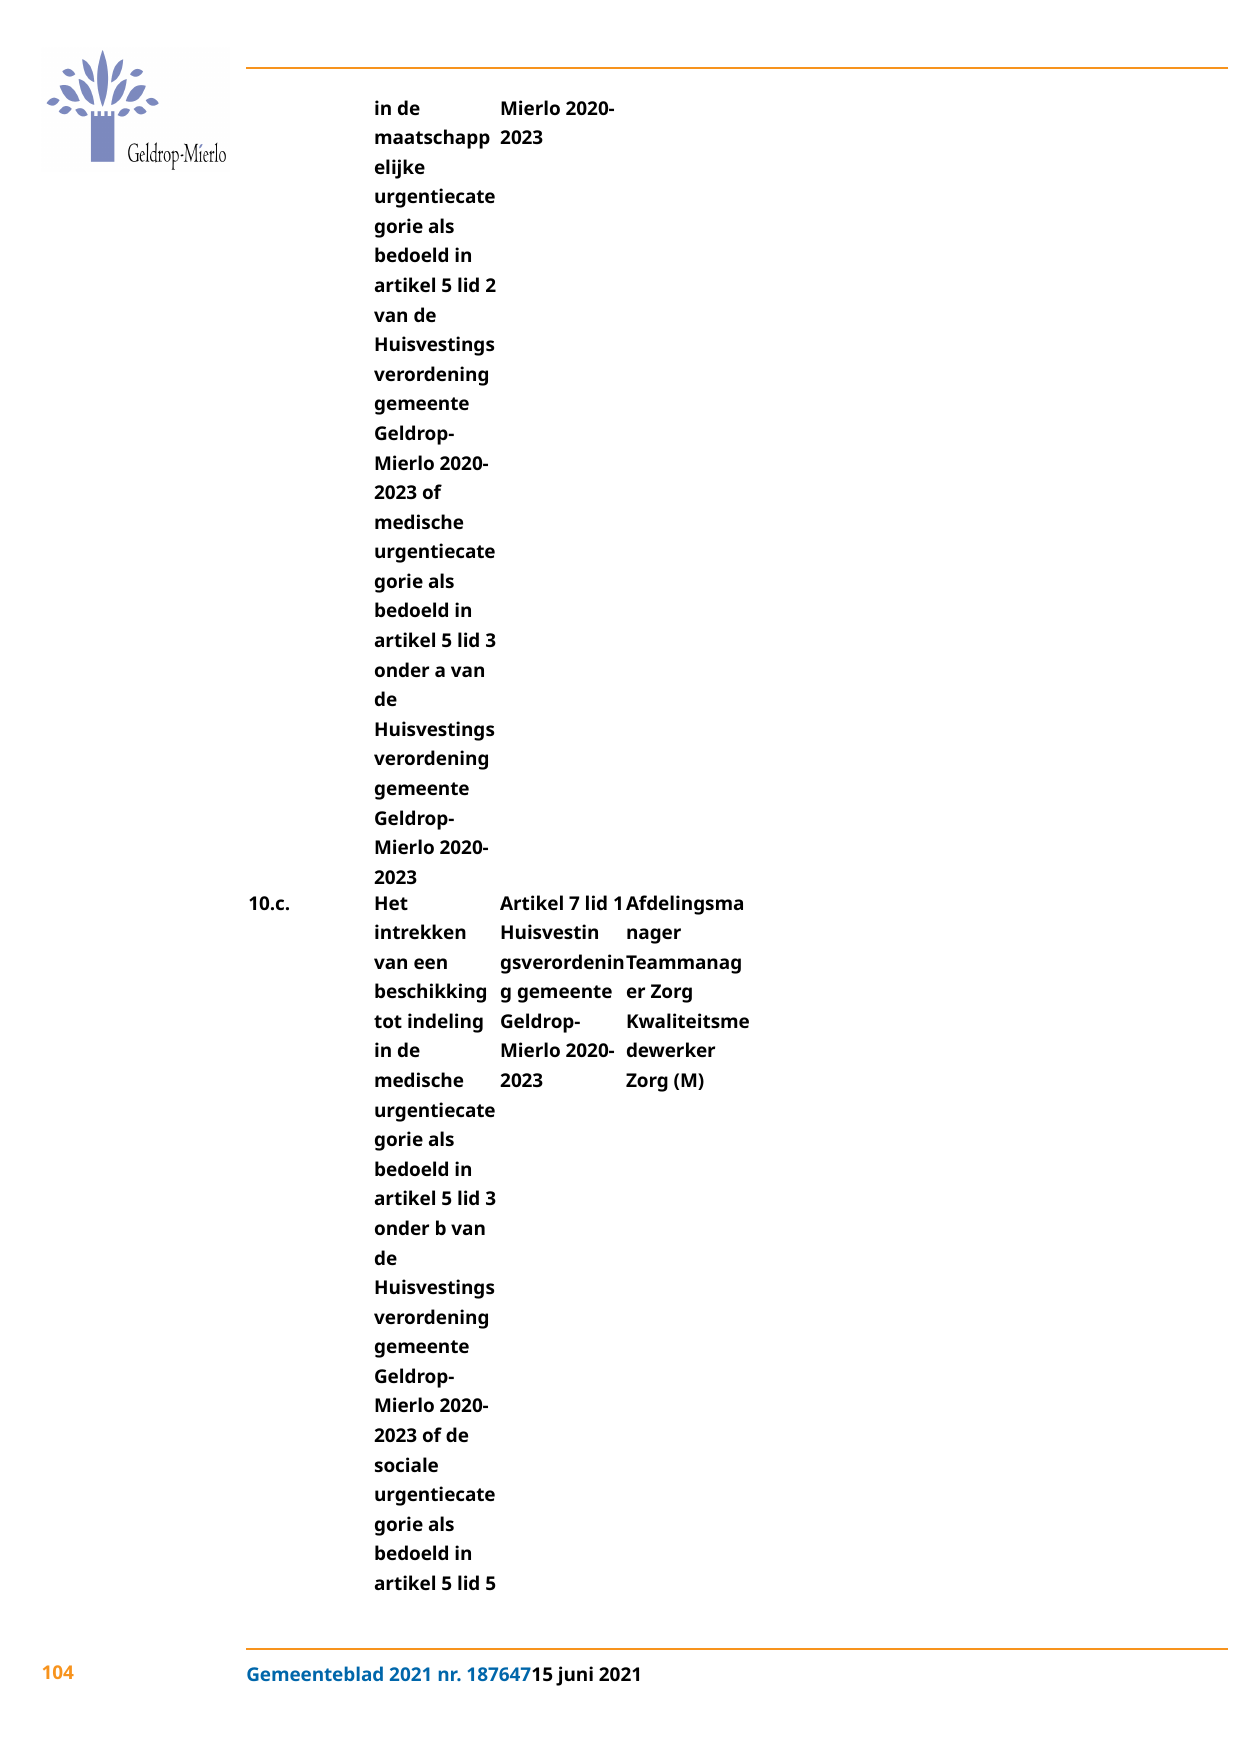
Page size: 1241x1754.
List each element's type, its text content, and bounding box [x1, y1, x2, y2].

table_cell Artikel 7 lid 1 Huisvestin gsverordening gemeente Geldrop-Mierlo 2020-2023 [500, 890, 626, 1596]
table_cell [878, 890, 1004, 1596]
table_cell [626, 95, 752, 890]
table_cell in de maatschappelijke urgentiecategorie als bedoeld in artikel 5 lid 2 van de Huisvestingsverordening gemeente Geldrop-Mierlo 2020-2023 of medische urgentiecategorie als bedoeld in artikel 5 lid 3 onder a van de Huisvestingsverordening gemeente Geldrop-Mierlo 2020-2023 [374, 95, 500, 890]
table_cell [878, 95, 1004, 890]
table_cell [248, 95, 374, 890]
picture [41, 47, 231, 172]
table_cell Afdelingsmanager Teammanager Zorg Kwaliteitsmedewerker Zorg (M) [626, 890, 752, 1596]
table_cell 10.c. [248, 890, 374, 1596]
table_cell [752, 95, 878, 890]
table_cell [1004, 890, 1152, 1596]
table_cell Het intrekken van een beschikking tot indeling in de medische urgentiecategorie als bedoeld in artikel 5 lid 3 onder b van de Huisvestingsverordening gemeente Geldrop-Mierlo 2020-2023 of de sociale urgentiecategorie als bedoeld in artikel 5 lid 5 [374, 890, 500, 1596]
table_cell [1004, 95, 1152, 890]
table_cell [752, 890, 878, 1596]
table_cell Mierlo 2020-2023 [500, 95, 626, 890]
